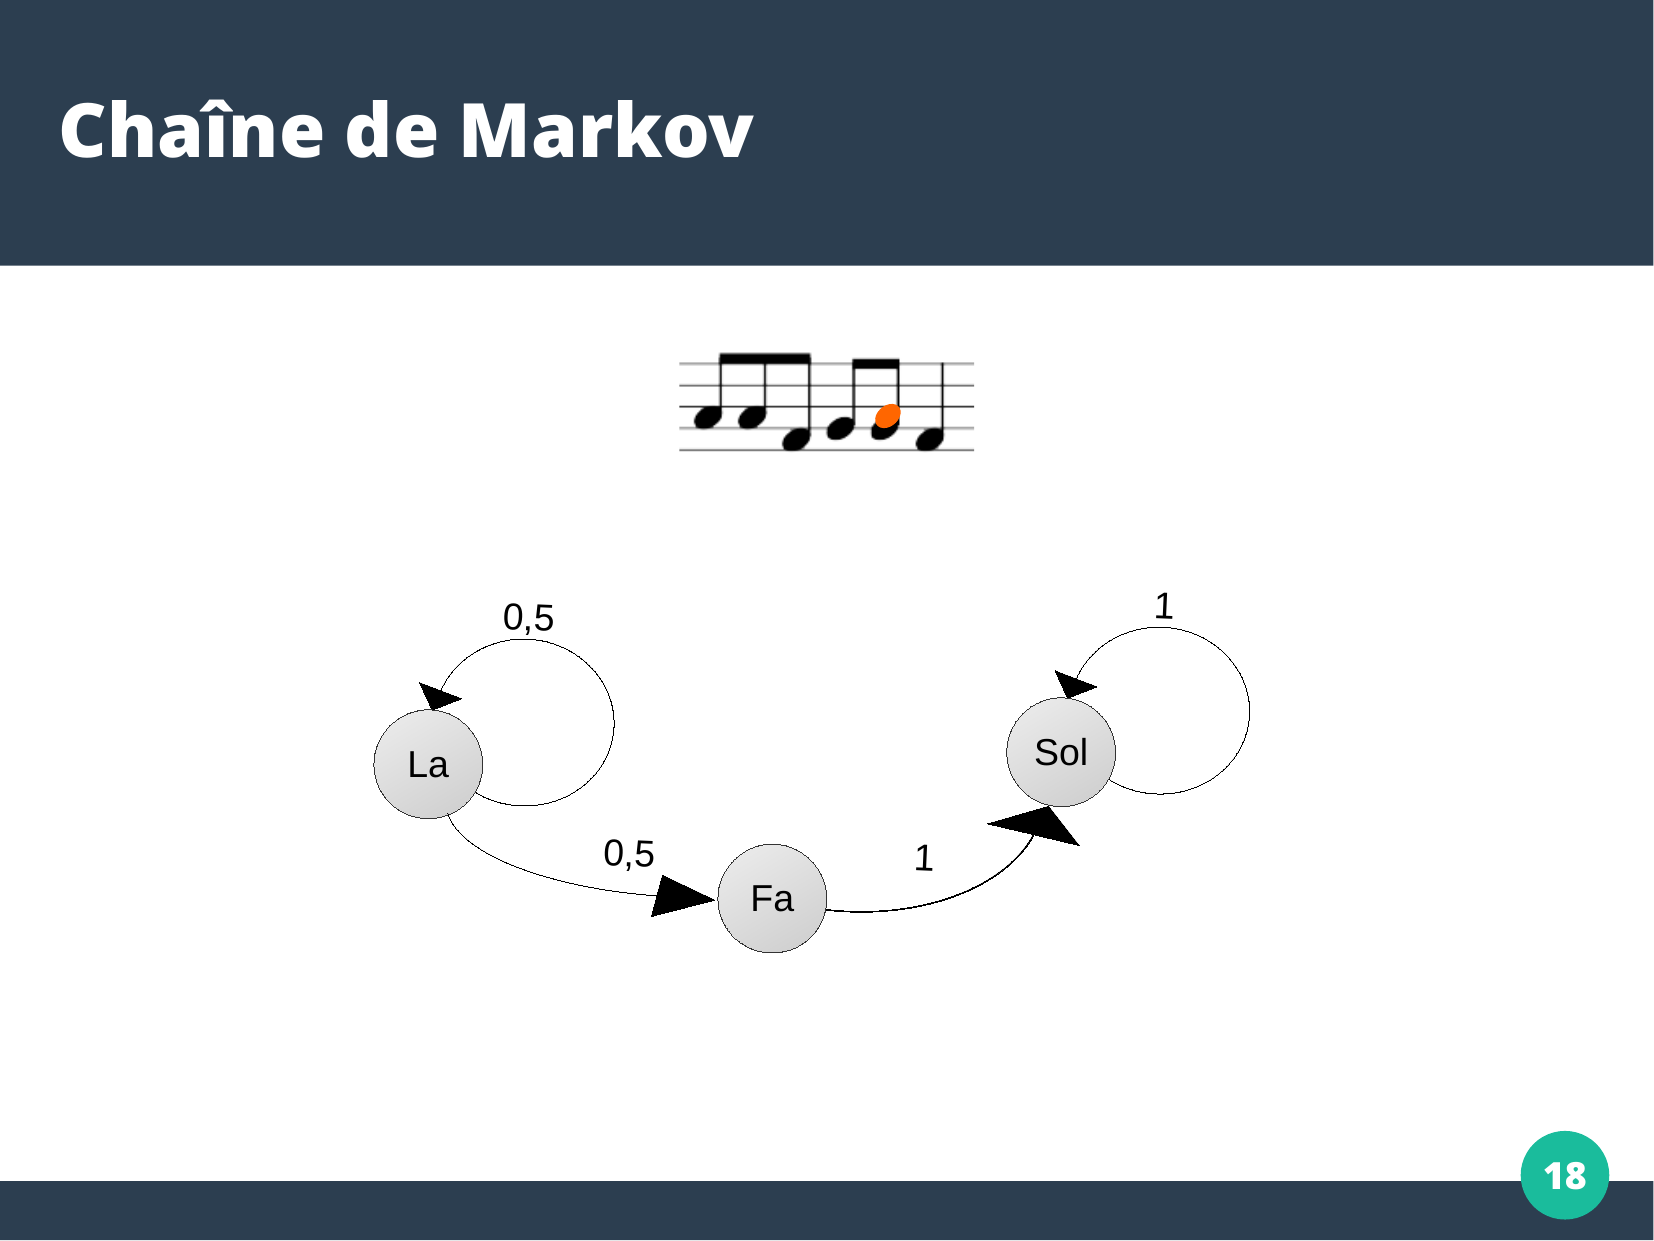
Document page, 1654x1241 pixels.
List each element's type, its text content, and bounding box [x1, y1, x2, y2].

text_box 0,5 [447, 813, 715, 917]
text_box Sol [1006, 697, 1116, 807]
text_box 1 [1055, 627, 1250, 795]
picture [679, 295, 975, 519]
title Chaîne de Markov [59, 49, 1595, 207]
text_box [875, 403, 901, 429]
text_box 1 [826, 806, 1080, 913]
text_box La [373, 709, 483, 819]
text_box Fa [717, 844, 827, 953]
text_box 0,5 [419, 639, 615, 806]
